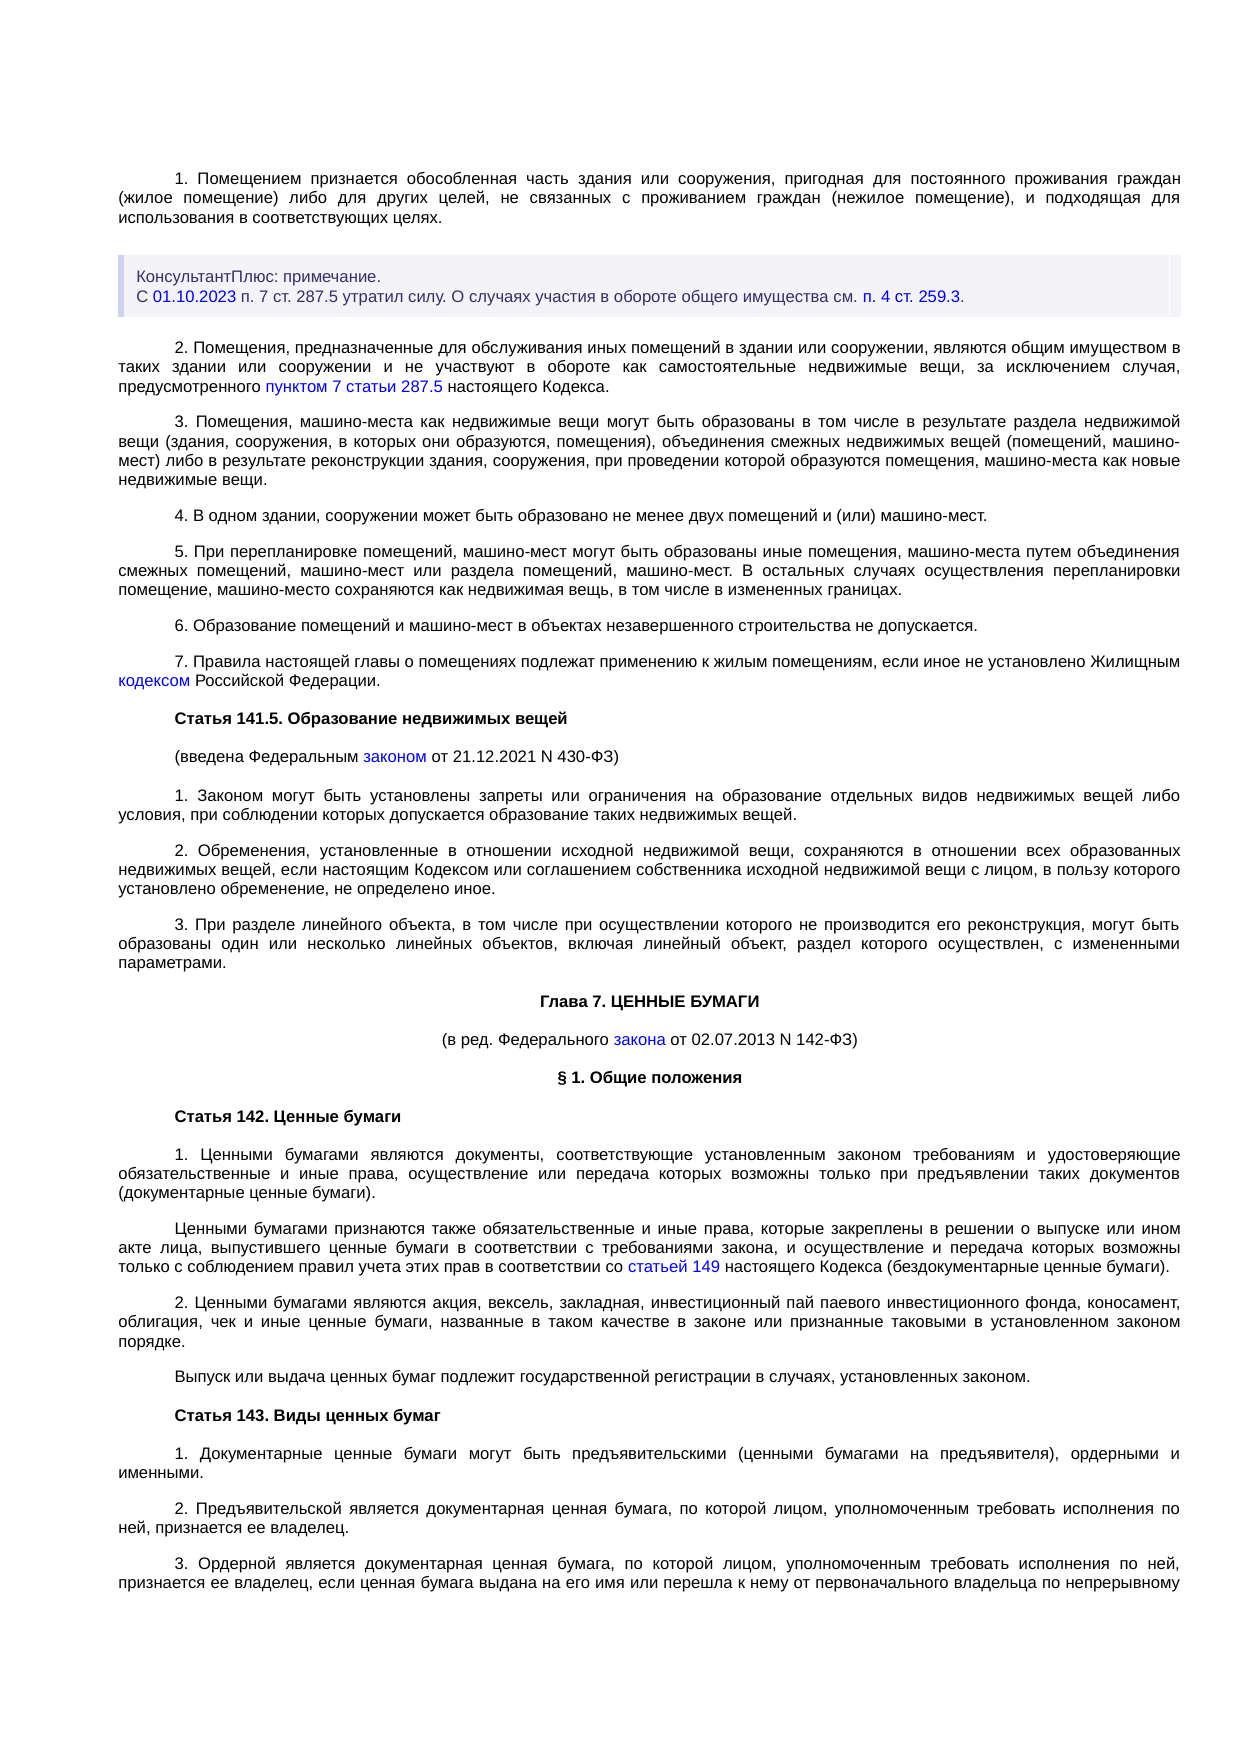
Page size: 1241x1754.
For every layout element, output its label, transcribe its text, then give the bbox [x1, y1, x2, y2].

text 2. Обременения, установленные в отношении исходной недвижимой вещи, сохраняются в отношении всех образованных недвижимых вещей, если настоящим Кодексом или соглашением собственника исходной недвижимой вещи с лицом, в пользу которого установлено обременение, не определено иное. [118, 841, 1181, 898]
text 4. В одном здании, сооружении может быть образовано не менее двух помещений и (или) машино-мест. [118, 506, 1181, 525]
table_header [124, 255, 136, 317]
text 2. Предъявительской является документарная ценная бумага, по которой лицом, уполномоченным требовать исполнения по ней, признается ее владелец. [118, 1499, 1181, 1537]
text 3. При разделе линейного объекта, в том числе при осуществлении которого не производится его реконструкция, могут быть образованы один или несколько линейных объектов, включая линейный объект, раздел которого осуществлен, с измененными параметрами. [118, 915, 1181, 972]
text (в ред. Федерального закона от 02.07.2013 N 142-ФЗ) [118, 1030, 1181, 1049]
text 2. Ценными бумагами являются акция, вексель, закладная, инвестиционный пай паевого инвестиционного фонда, коносамент, облигация, чек и иные ценные бумаги, названные в таком качестве в законе или признанные таковыми в установленном законом порядке. [118, 1293, 1181, 1351]
text 2. Помещения, предназначенные для обслуживания иных помещений в здании или сооружении, являются общим имуществом в таких здании или сооружении и не участвуют в обороте как самостоятельные недвижимые вещи, за исключением случая, предусмотренного пунктом 7 статьи 287.5 настоящего Кодекса. [118, 338, 1181, 396]
table_header [1170, 255, 1181, 317]
text 3. Помещения, машино-места как недвижимые вещи могут быть образованы в том числе в результате раздела недвижимой вещи (здания, сооружения, в которых они образуются, помещения), объединения смежных недвижимых вещей (помещений, машино-мест) либо в результате реконструкции здания, сооружения, при проведении которой образуются помещения, машино-места как новые недвижимые вещи. [118, 412, 1181, 489]
text 1. Законом могут быть установлены запреты или ограничения на образование отдельных видов недвижимых вещей либо условия, при соблюдении которых допускается образование таких недвижимых вещей. [118, 786, 1181, 824]
subtitle Статья 143. Виды ценных бумаг [118, 1406, 1181, 1425]
subtitle Статья 141.5. Образование недвижимых вещей [118, 709, 1181, 728]
text (введена Федеральным законом от 21.12.2021 N 430-ФЗ) [118, 747, 1181, 766]
subtitle Статья 142. Ценные бумаги [118, 1106, 1181, 1126]
text 5. При перепланировке помещений, машино-мест могут быть образованы иные помещения, машино-места путем объединения смежных помещений, машино-мест или раздела помещений, машино-мест. В остальных случаях осуществления перепланировки помещение, машино-место сохраняются как недвижимая вещь, в том числе в измененных границах. [118, 541, 1181, 599]
text 7. Правила настоящей главы о помещениях подлежат применению к жилым помещениям, если иное не установлено Жилищным кодексом Российской Федерации. [118, 651, 1181, 690]
subtitle § 1. Общие положения [118, 1068, 1181, 1087]
text Выпуск или выдача ценных бумаг подлежит государственной регистрации в случаях, установленных законом. [118, 1367, 1181, 1386]
text 1. Документарные ценные бумаги могут быть предъявительскими (ценными бумагами на предъявителя), ордерными и именными. [118, 1444, 1181, 1482]
text 1. Ценными бумагами являются документы, соответствующие установленным законом требованиям и удостоверяющие обязательственные и иные права, осуществление или передача которых возможны только при предъявлении таких документов (документарные ценные бумаги). [118, 1145, 1181, 1202]
text 6. Образование помещений и машино-мест в объектах незавершенного строительства не допускается. [118, 616, 1181, 635]
table_header [118, 255, 124, 317]
text Ценными бумагами признаются также обязательственные и иные права, которые закреплены в решении о выпуске или ином акте лица, выпустившего ценные бумаги в соответствии с требованиями закона, и осуществление и передача которых возможны только с соблюдением правил учета этих прав в соответствии со статьей 149 настоящего Кодекса (бездокументарные ценные бумаги). [118, 1219, 1181, 1276]
table_header КонсультантПлюс: примечание. С 01.10.2023 п. 7 ст. 287.5 утратил силу. О случаях участия в обороте общего имущества см. п. 4 ст. 259.3. [136, 255, 1169, 317]
text 1. Помещением признается обособленная часть здания или сооружения, пригодная для постоянного проживания граждан (жилое помещение) либо для других целей, не связанных с проживанием граждан (нежилое помещение), и подходящая для использования в соответствующих целях. [118, 169, 1181, 227]
subtitle Глава 7. ЦЕННЫЕ БУМАГИ [118, 991, 1181, 1011]
text 3. Ордерной является документарная ценная бумага, по которой лицом, уполномоченным требовать исполнения по ней, признается ее владелец, если ценная бумага выдана на его имя или перешла к нему от первоначального владельца по непрерывному [118, 1554, 1181, 1592]
